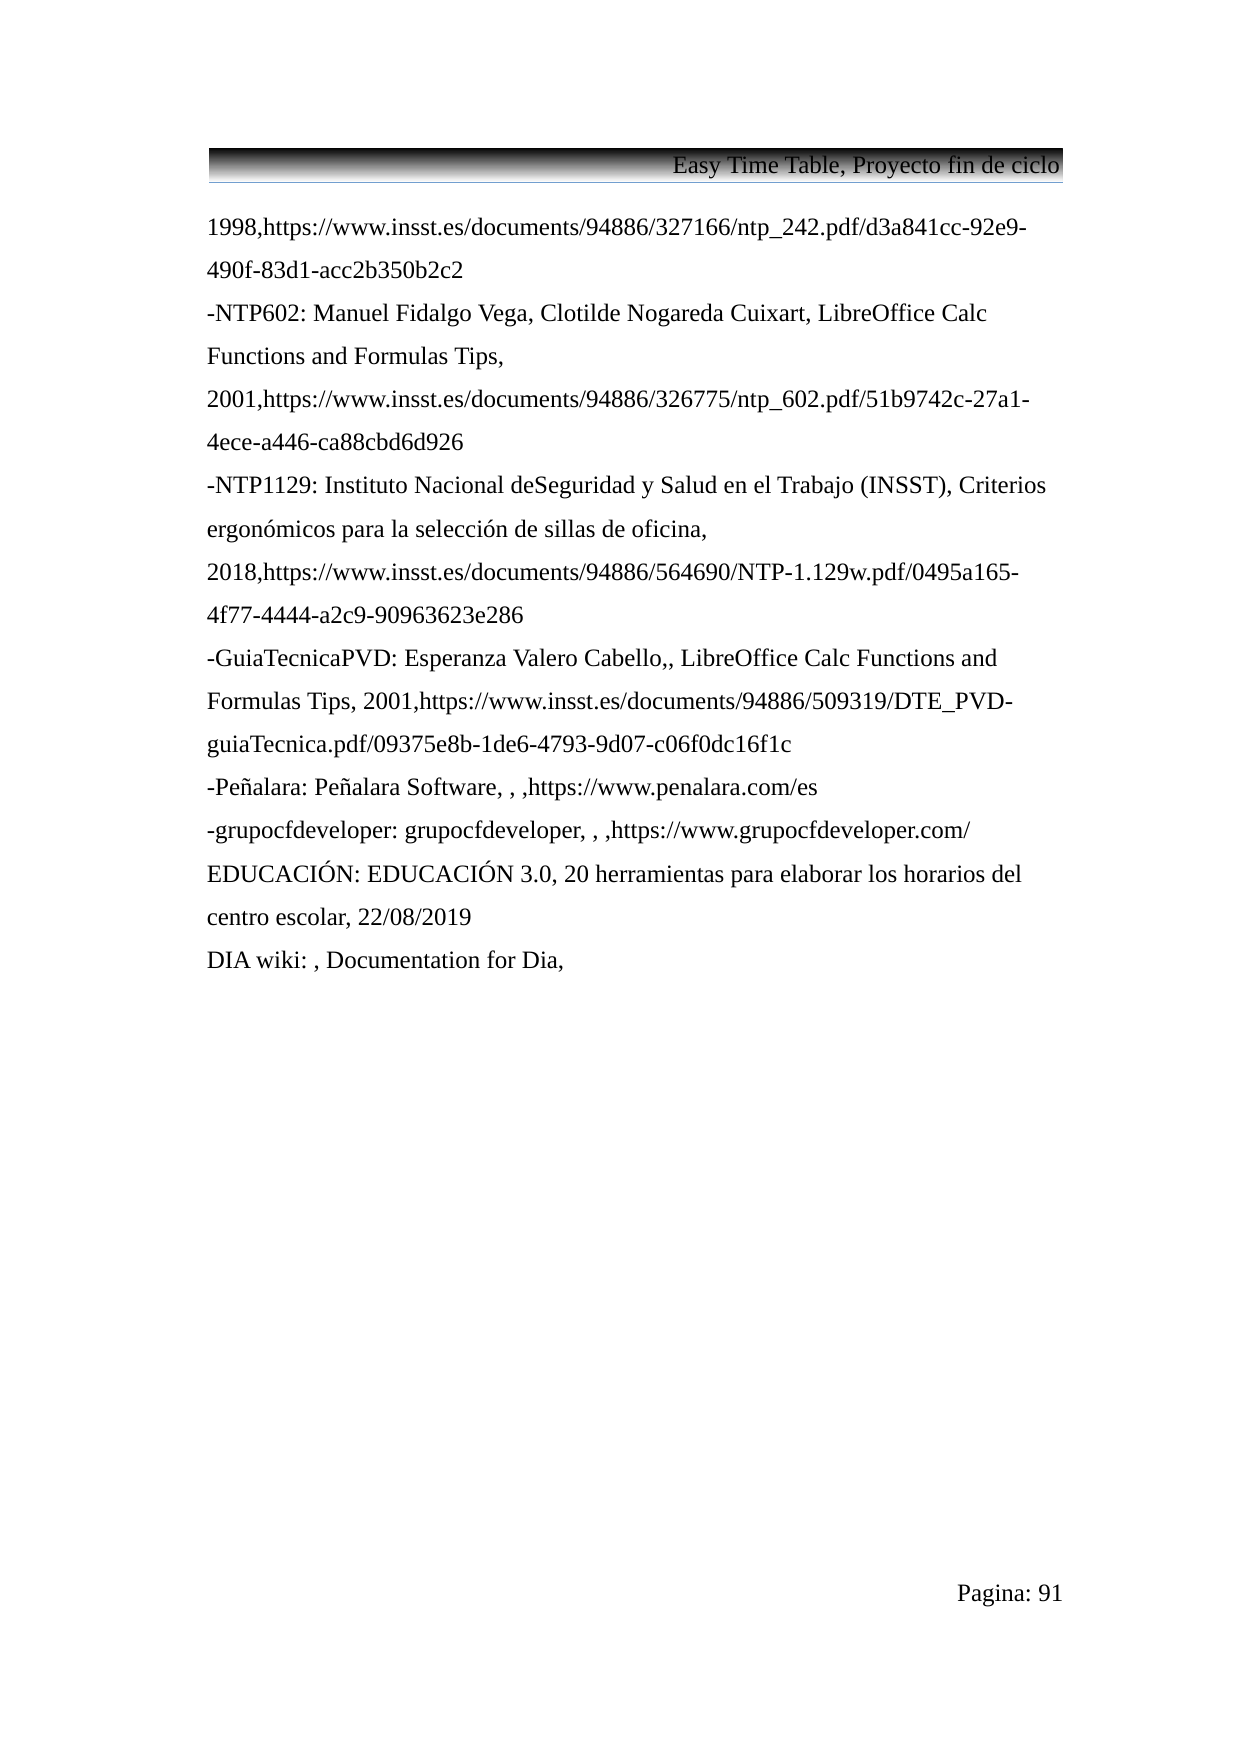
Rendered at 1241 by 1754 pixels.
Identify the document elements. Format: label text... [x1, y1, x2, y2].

text EDUCACIÓN: EDUCACIÓN 3.0, 20 herramientas para elaborar los horarios del centro escolar, 22/08/2019 [207, 859, 1063, 931]
text -Peñalara: Peñalara Software, , ,https://www.penalara.com/es [207, 772, 1063, 801]
text DIA wiki: , Documentation for Dia, [207, 945, 1063, 974]
text -GuiaTecnicaPVD: Esperanza Valero Cabello,, LibreOffice Calc Functions and Formulas Tips, 2001,https://www.insst.es/documents/94886/509319/DTE_PVD-guiaTecnica.pdf/09375e8b-1de6-4793-9d07-c06f0dc16f1c [207, 643, 1063, 758]
text -NTP602: Manuel Fidalgo Vega, Clotilde Nogareda Cuixart, LibreOffice Calc Functions and Formulas Tips, 2001,https://www.insst.es/documents/94886/326775/ntp_602.pdf/51b9742c-27a1-4ece-a446-ca88cbd6d926 [207, 298, 1063, 456]
text -NTP1129: Instituto Nacional deSeguridad y Salud en el Trabajo (INSST), Criterios ergonómicos para la selección de sillas de oficina, 2018,https://www.insst.es/documents/94886/564690/NTP-1.129w.pdf/0495a165-4f77-4444-a2c9-90963623e286 [207, 471, 1063, 629]
text 1998,https://www.insst.es/documents/94886/327166/ntp_242.pdf/d3a841cc-92e9-490f-83d1-acc2b350b2c2 [207, 212, 1063, 284]
text -grupocfdeveloper: grupocfdeveloper, , ,https://www.grupocfdeveloper.com/ [207, 816, 1063, 844]
